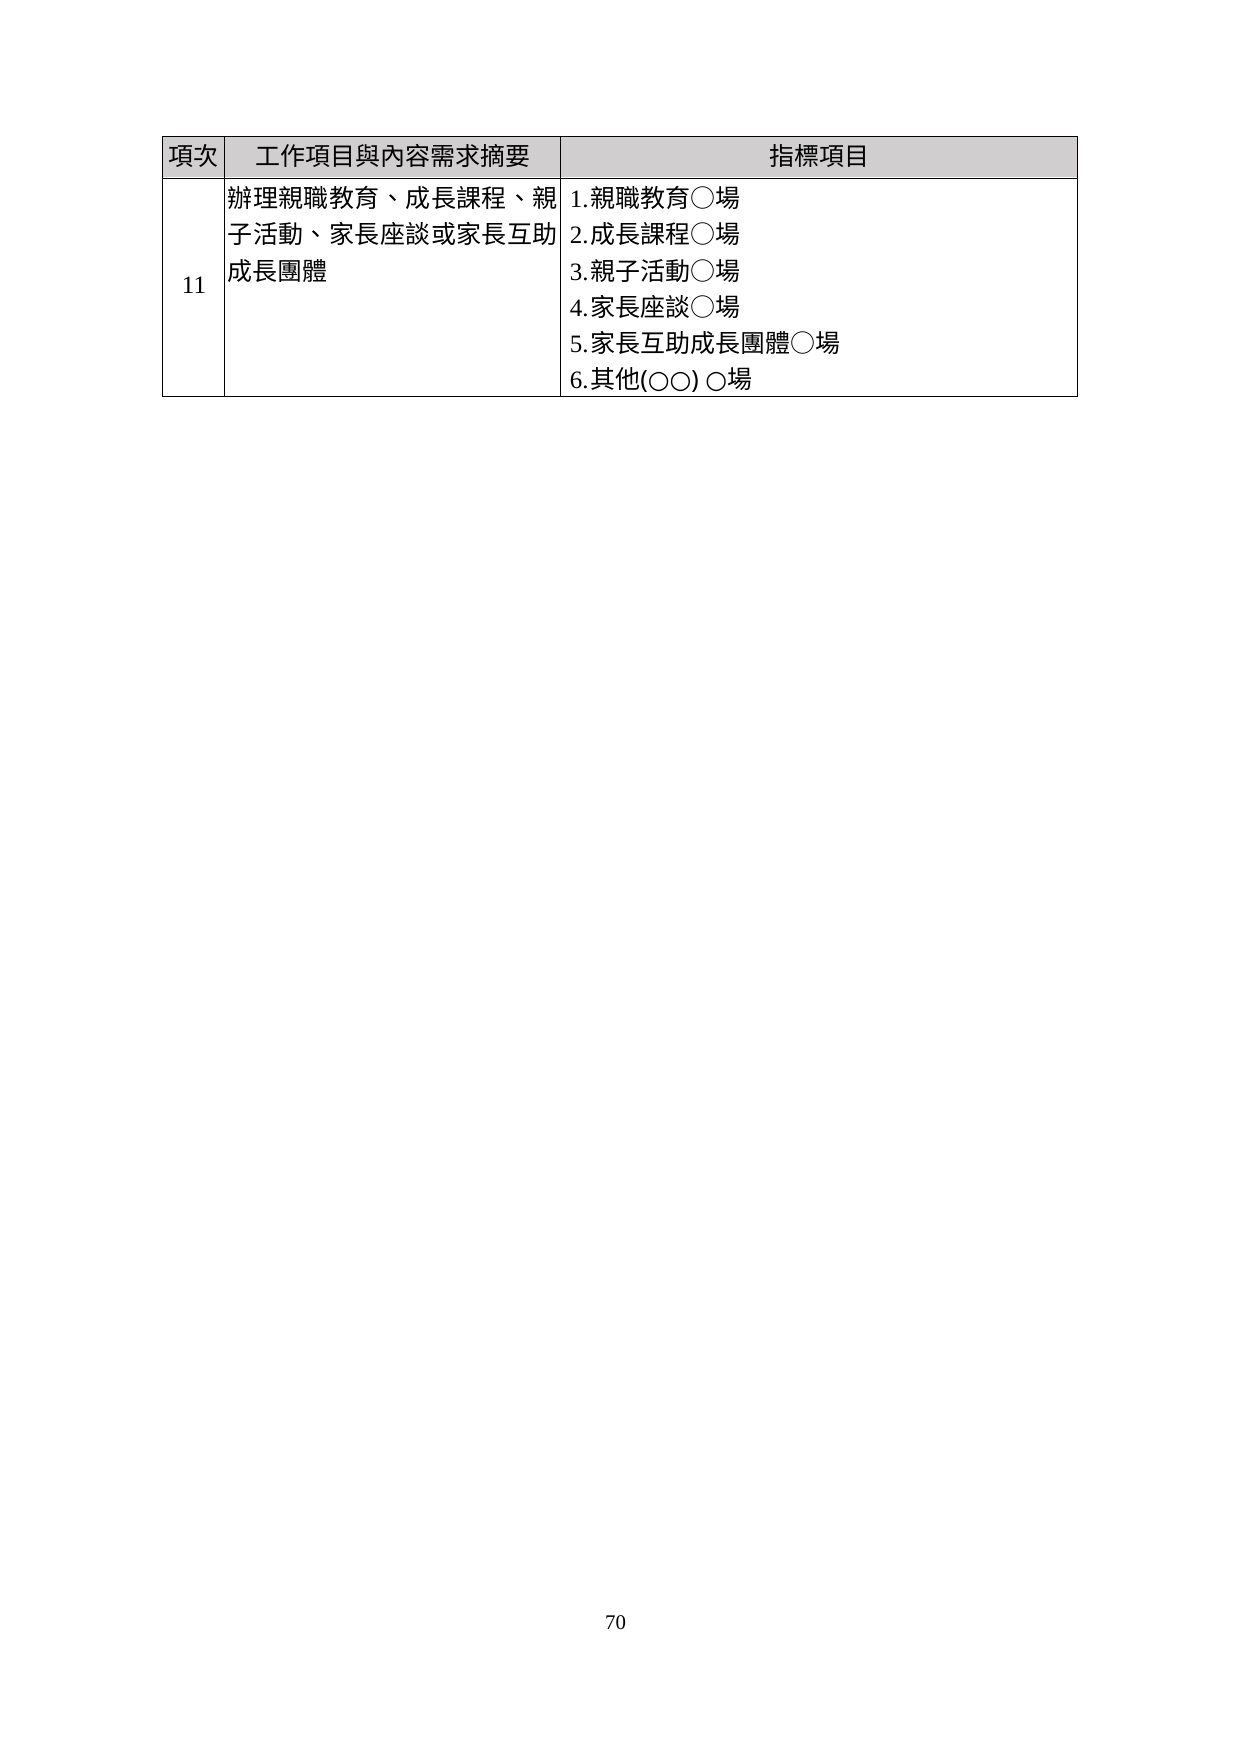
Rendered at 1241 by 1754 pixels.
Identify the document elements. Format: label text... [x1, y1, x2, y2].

table_header 指標項目 [561, 137, 1077, 177]
table_header 工作項目與內容需求摘要 [225, 137, 560, 177]
table_cell 11 [163, 179, 224, 396]
table_header 項次 [163, 137, 224, 177]
table_cell 辦理親職教育、成長課程、親子活動、家長座談或家長互助成長團體 [225, 179, 560, 396]
table_cell 親職教育○場 成長課程○場 親子活動○場 家長座談○場 家長互助成長團體○場 其他(○○) ○場 [561, 179, 1077, 396]
